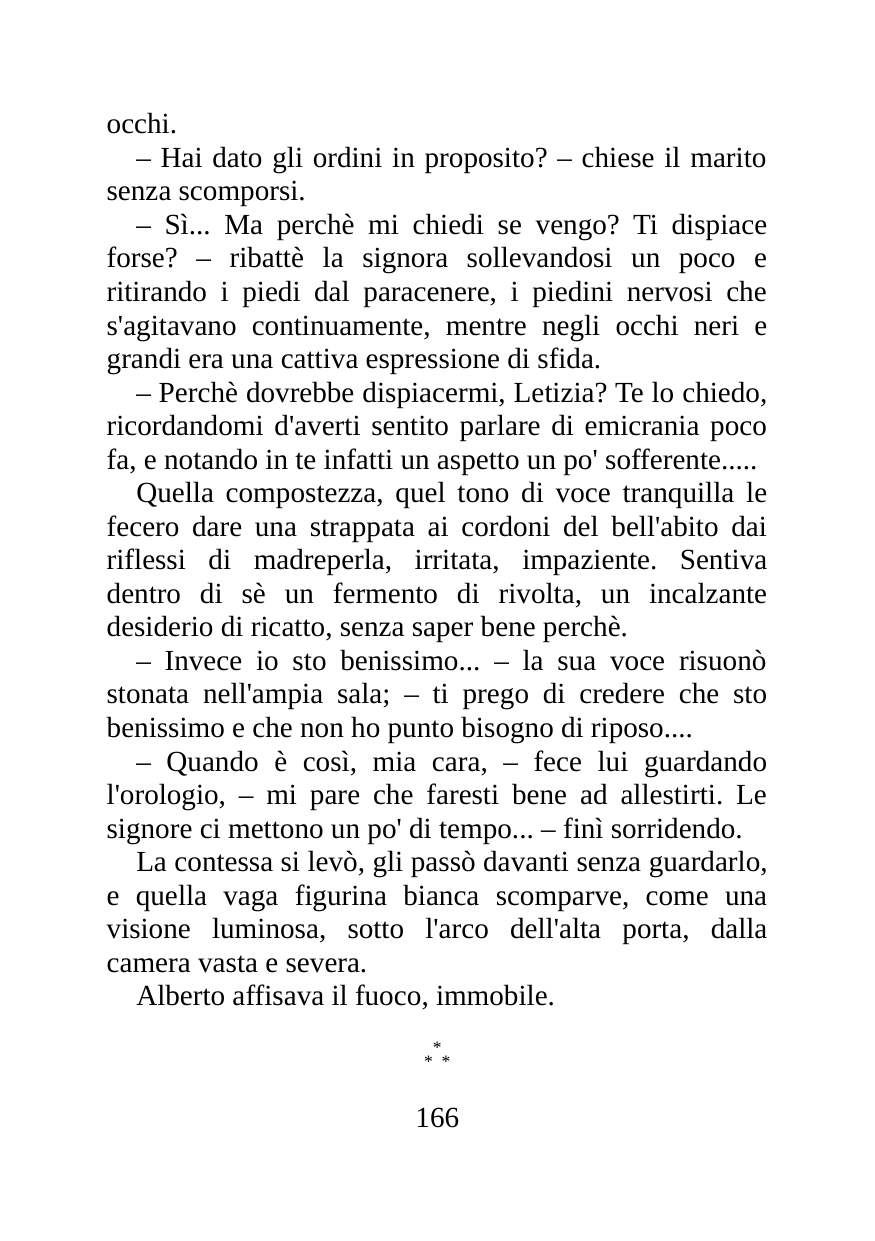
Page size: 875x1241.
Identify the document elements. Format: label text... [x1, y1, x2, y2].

text ‒ Quando è così, mia cara, ‒ fece lui guardando l'orologio, ‒ mi pare che faresti bene ad allestirti. Le signore ci mettono un po' di tempo... ‒ finì sorridendo. [106, 744, 768, 844]
text ‒ Invece io sto benissimo... ‒ la sua voce risuonò stonata nell'ampia sala; ‒ ti prego di credere che sto benissimo e che non ho punto bisogno di riposo.... [106, 643, 768, 744]
text La contessa si levò, gli passò davanti senza guardarlo, e quella vaga figurina bianca scomparve, come una visione luminosa, sotto l'arco dell'alta porta, dalla camera vasta e severa. [106, 844, 768, 978]
text ‒ Sì... Ma perchè mi chiedi se vengo? Ti dispiace forse? ‒ ribattè la signora sollevandosi un poco e ritirando i piedi dal paracenere, i piedini nervosi che s'agitavano continuamente, mentre negli occhi neri e grandi era una cattiva espressione di sfida. [106, 207, 768, 375]
text occhi. [106, 106, 768, 140]
text *** [106, 1037, 768, 1072]
text ‒ Hai dato gli ordini in proposito? ‒ chiese il marito senza scomporsi. [106, 140, 768, 207]
text Quella compostezza, quel tono di voce tranquilla le fecero dare una strappata ai cordoni del bell'abito dai riflessi di madreperla, irritata, impaziente. Sentiva dentro di sè un fermento di rivolta, un incalzante desiderio di ricatto, senza saper bene perchè. [106, 475, 768, 643]
text Alberto affisava il fuoco, immobile. [106, 978, 768, 1012]
text ‒ Perchè dovrebbe dispiacermi, Letizia? Te lo chiedo, ricordandomi d'averti sentito parlare di emicrania poco fa, e notando in te infatti un aspetto un po' sofferente..... [106, 375, 768, 475]
